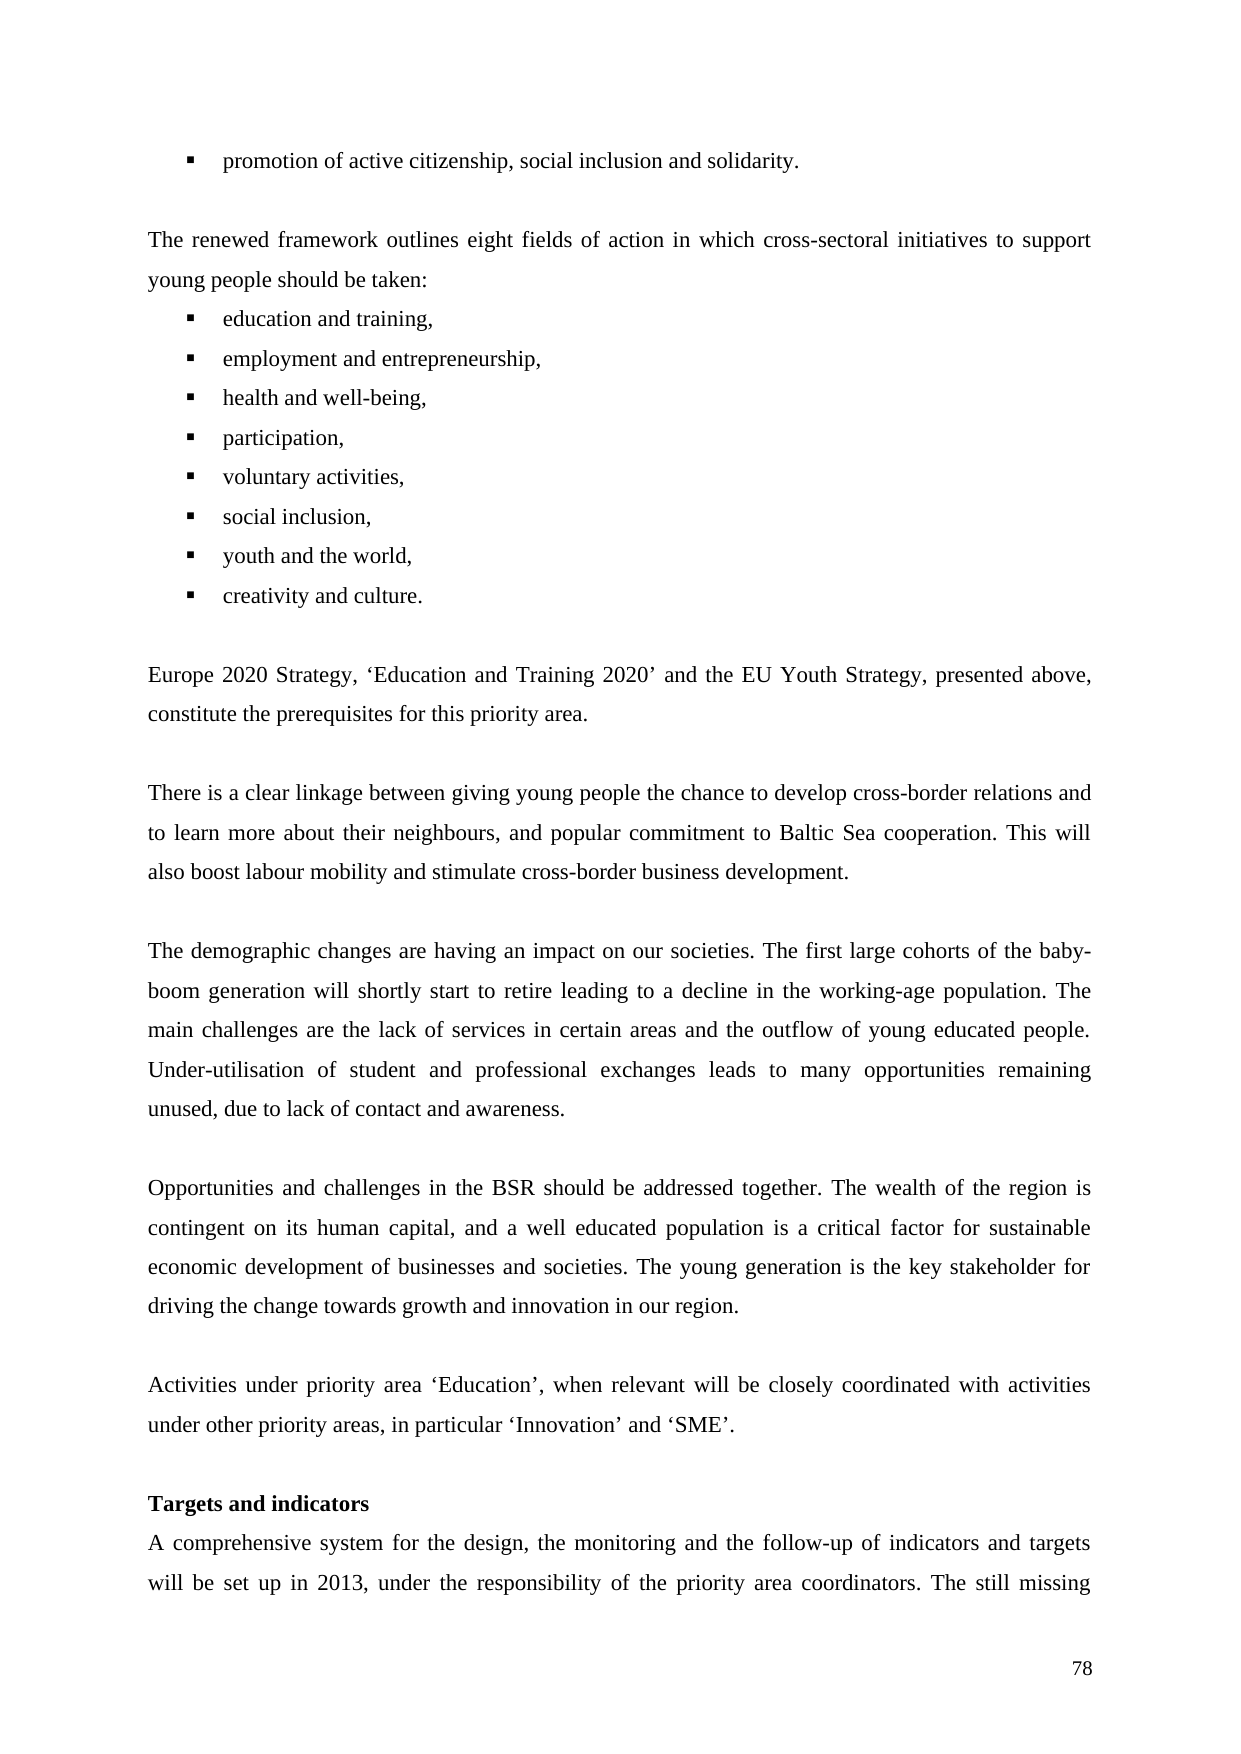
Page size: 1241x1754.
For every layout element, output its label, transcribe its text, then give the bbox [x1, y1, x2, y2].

list creativity and culture. [185, 582, 1093, 608]
text There is a clear linkage between giving young people the chance to develop cross-border relations and to learn more about their neighbours, and popular commitment to Baltic Sea cooperation. This will also boost labour mobility and stimulate cross-border business development. [148, 779, 1093, 884]
list promotion of active citizenship, social inclusion and solidarity. [185, 148, 1093, 174]
text Activities under priority area ‘Education’, when relevant will be closely coordinated with activities under other priority areas, in particular ‘Innovation’ and ‘SME’. [148, 1371, 1093, 1437]
list employment and entrepreneurship, [185, 345, 1093, 371]
list participation, [185, 424, 1093, 450]
text Targets and indicators [148, 1490, 1093, 1516]
text Opportunities and challenges in the BSR should be addressed together. The wealth of the region is contingent on its human capital, and a well educated population is a critical factor for sustainable economic development of businesses and societies. The young generation is the key stakeholder for driving the change towards growth and innovation in our region. [148, 1174, 1093, 1319]
list education and training, [185, 306, 1093, 332]
list health and well-being, [185, 384, 1093, 411]
list social inclusion, [185, 503, 1093, 529]
list youth and the world, [185, 542, 1093, 569]
text Europe 2020 Strategy, ‘Education and Training 2020’ and the EU Youth Strategy, presented above, constitute the prerequisites for this priority area. [148, 661, 1093, 727]
text The demographic changes are having an impact on our societies. The first large cohorts of the baby-boom generation will shortly start to retire leading to a decline in the working-age population. The main challenges are the lack of services in certain areas and the outflow of young educated people. Under-utilisation of student and professional exchanges leads to many opportunities remaining unused, due to lack of contact and awareness. [148, 937, 1093, 1121]
list voluntary activities, [185, 463, 1093, 490]
text A comprehensive system for the design, the monitoring and the follow-up of indicators and targets will be set up in 2013, under the responsibility of the priority area coordinators. The still missing [148, 1529, 1093, 1595]
text The renewed framework outlines eight fields of action in which cross-sectoral initiatives to support young people should be taken: [148, 227, 1093, 292]
